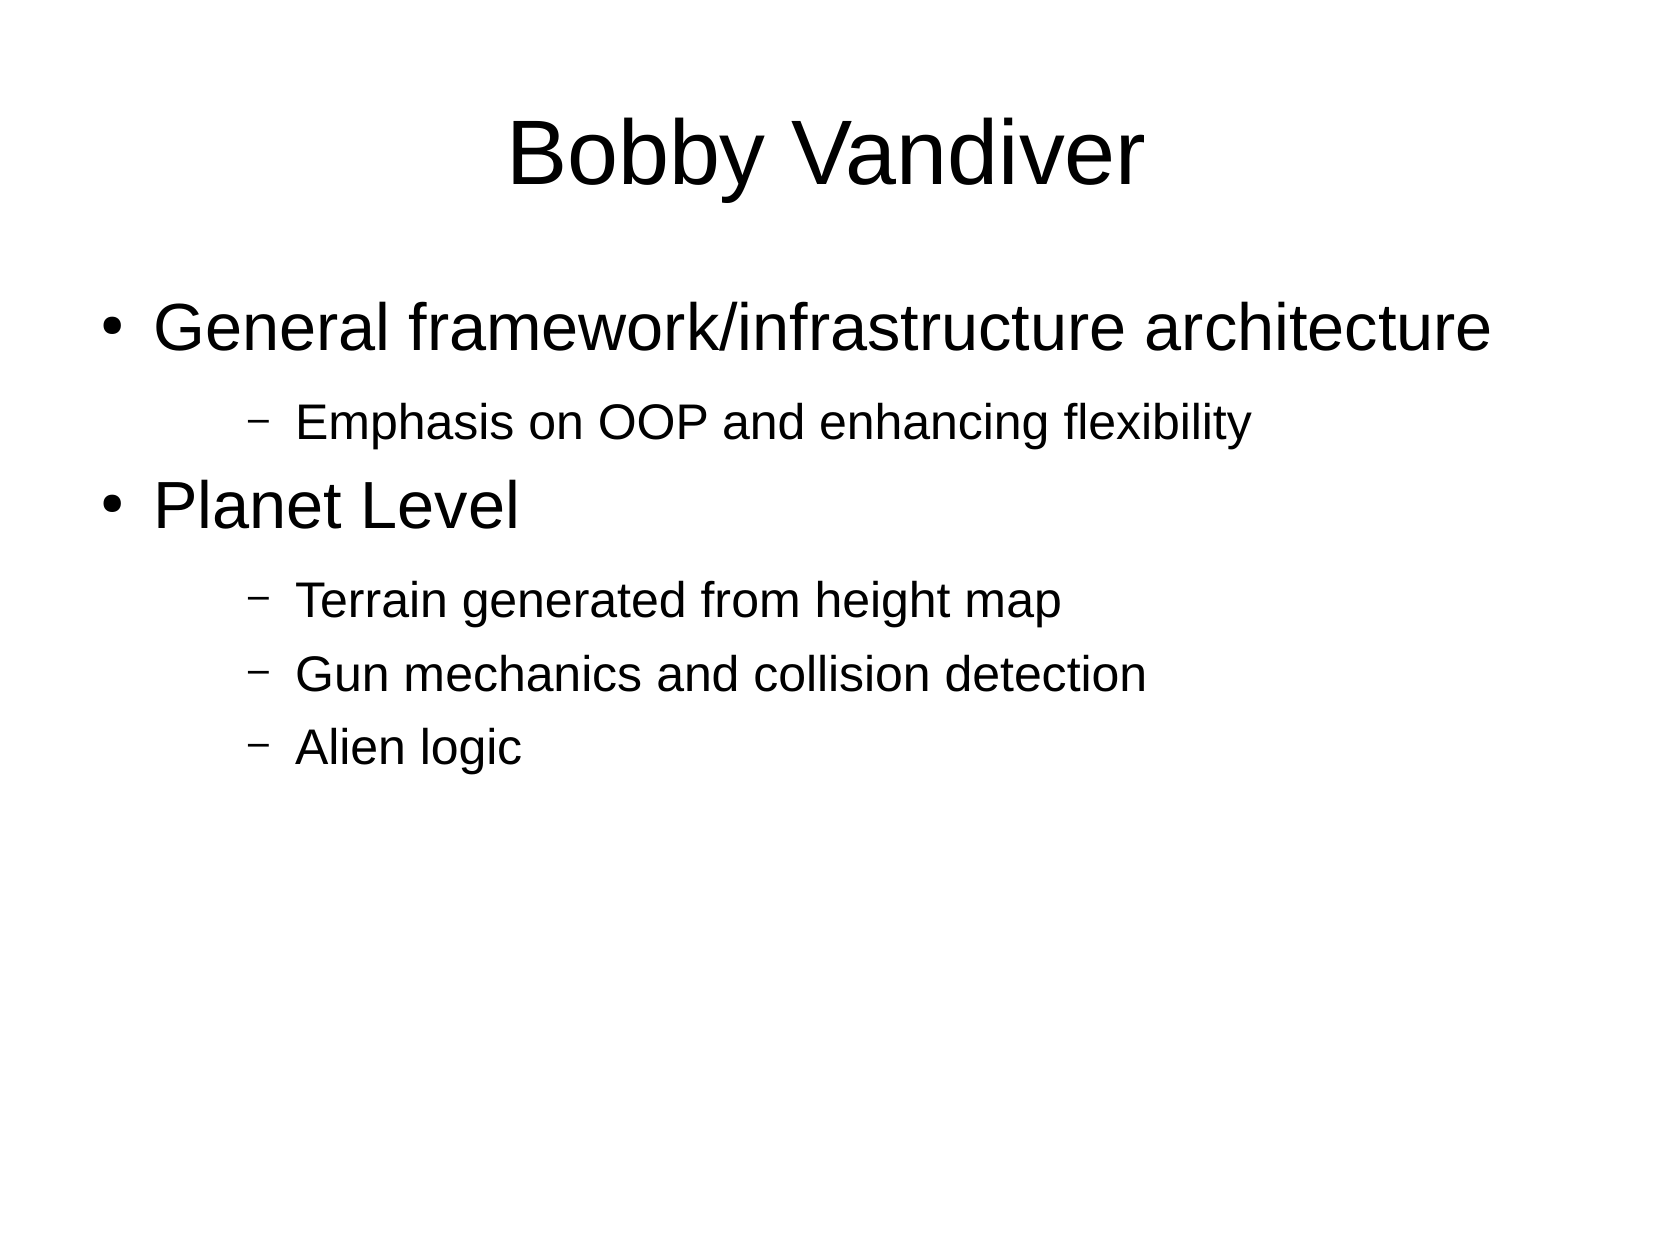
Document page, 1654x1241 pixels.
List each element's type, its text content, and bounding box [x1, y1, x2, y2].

title Bobby Vandiver [82, 49, 1571, 257]
list General framework/infrastructure architecture Emphasis on OOP and enhancing flexibility Planet Level Terrain generated from height map Gun mechanics and collision detection Alien logic [82, 290, 1571, 1010]
